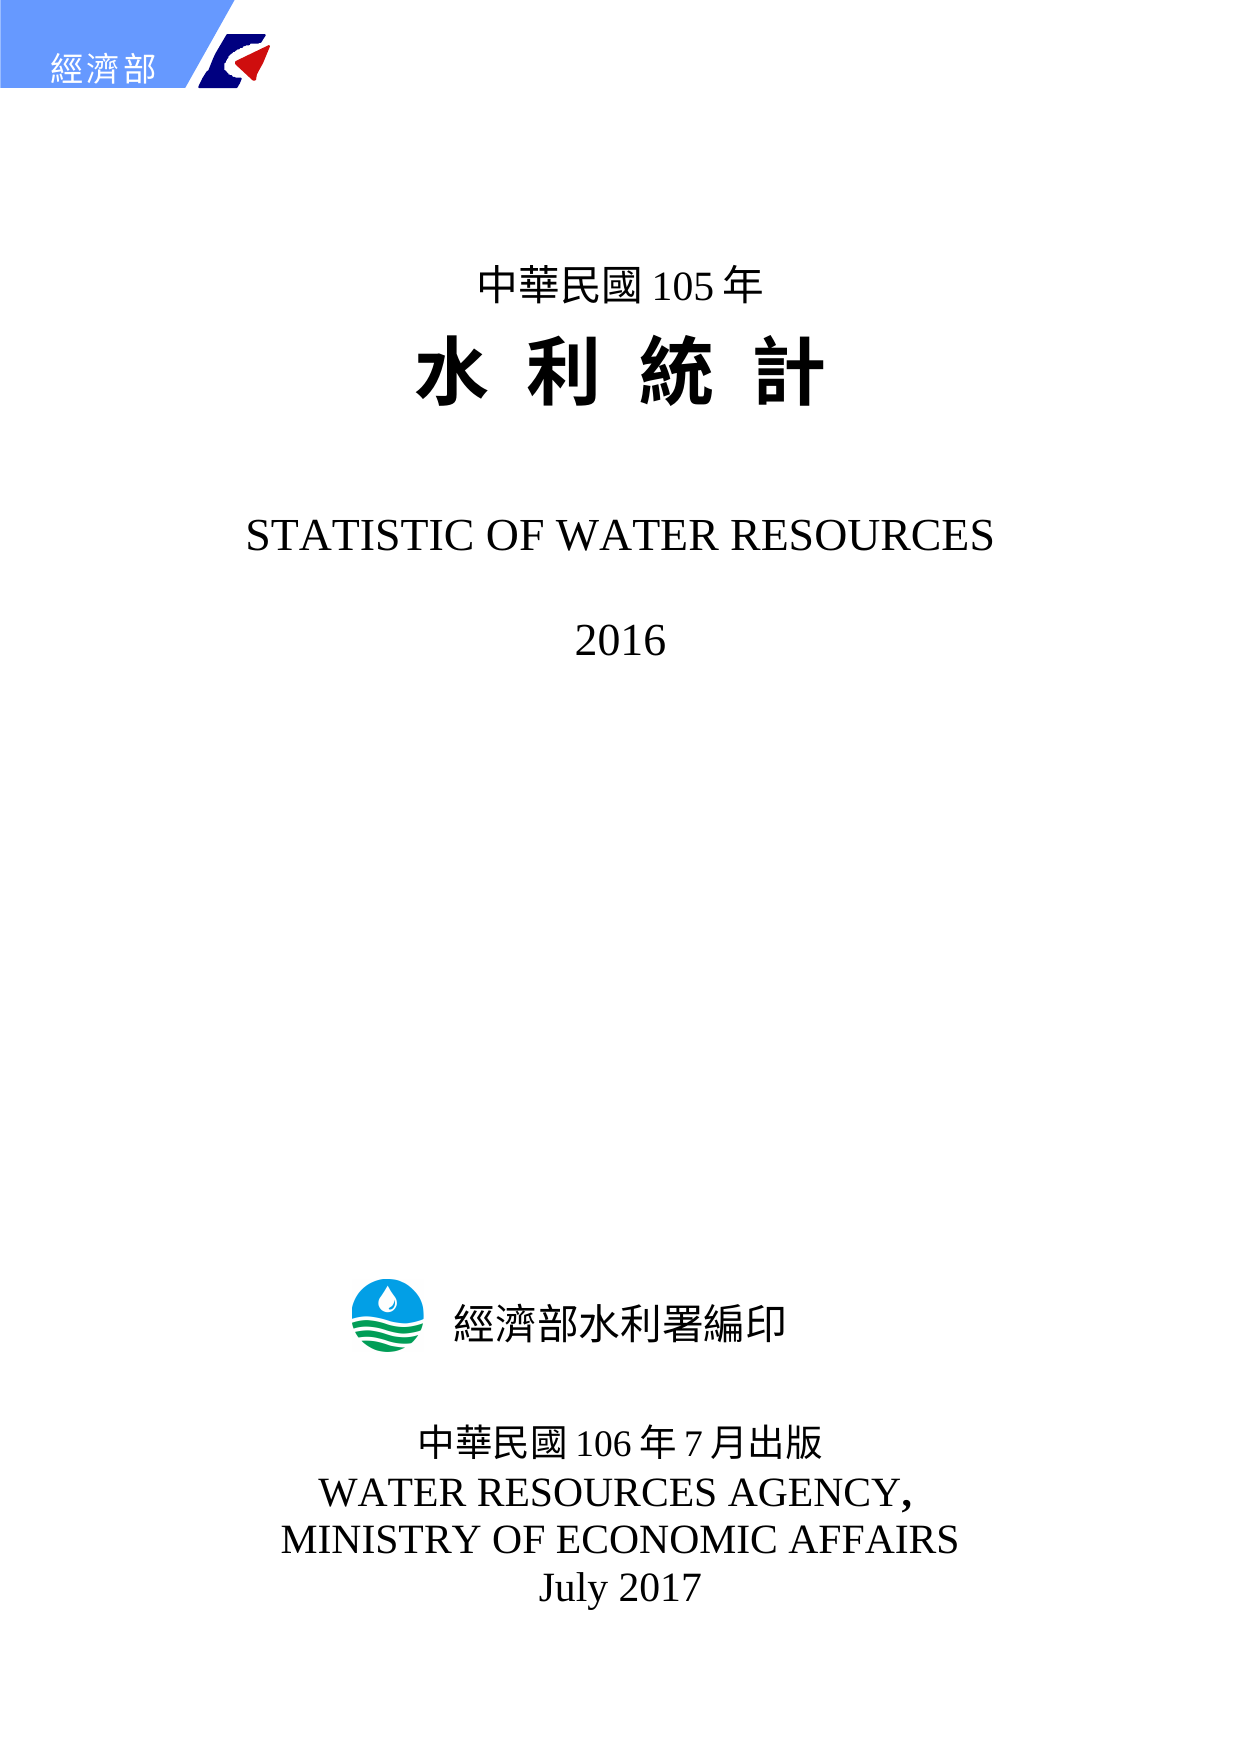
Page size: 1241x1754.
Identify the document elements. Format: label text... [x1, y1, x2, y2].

text MINISTRY OF ECONOMIC AFFAIRS [59, 1515, 1181, 1563]
picture [352, 1317, 424, 1352]
text 中華民國105年 [59, 252, 1181, 312]
text STATISTIC OF WATER RESOURCES [59, 507, 1181, 560]
picture [352, 1279, 377, 1303]
text 水 利 統 計 [59, 312, 1181, 421]
text 經濟部水利署編印 [59, 1291, 1181, 1369]
text 2016 [59, 613, 1181, 665]
text WATER RESOURCES AGENCY, [59, 1467, 1181, 1515]
text July 2017 [59, 1563, 1181, 1611]
text 中華民國106年7月出版 [59, 1413, 1181, 1467]
picture [398, 1279, 424, 1306]
picture [379, 1288, 396, 1312]
